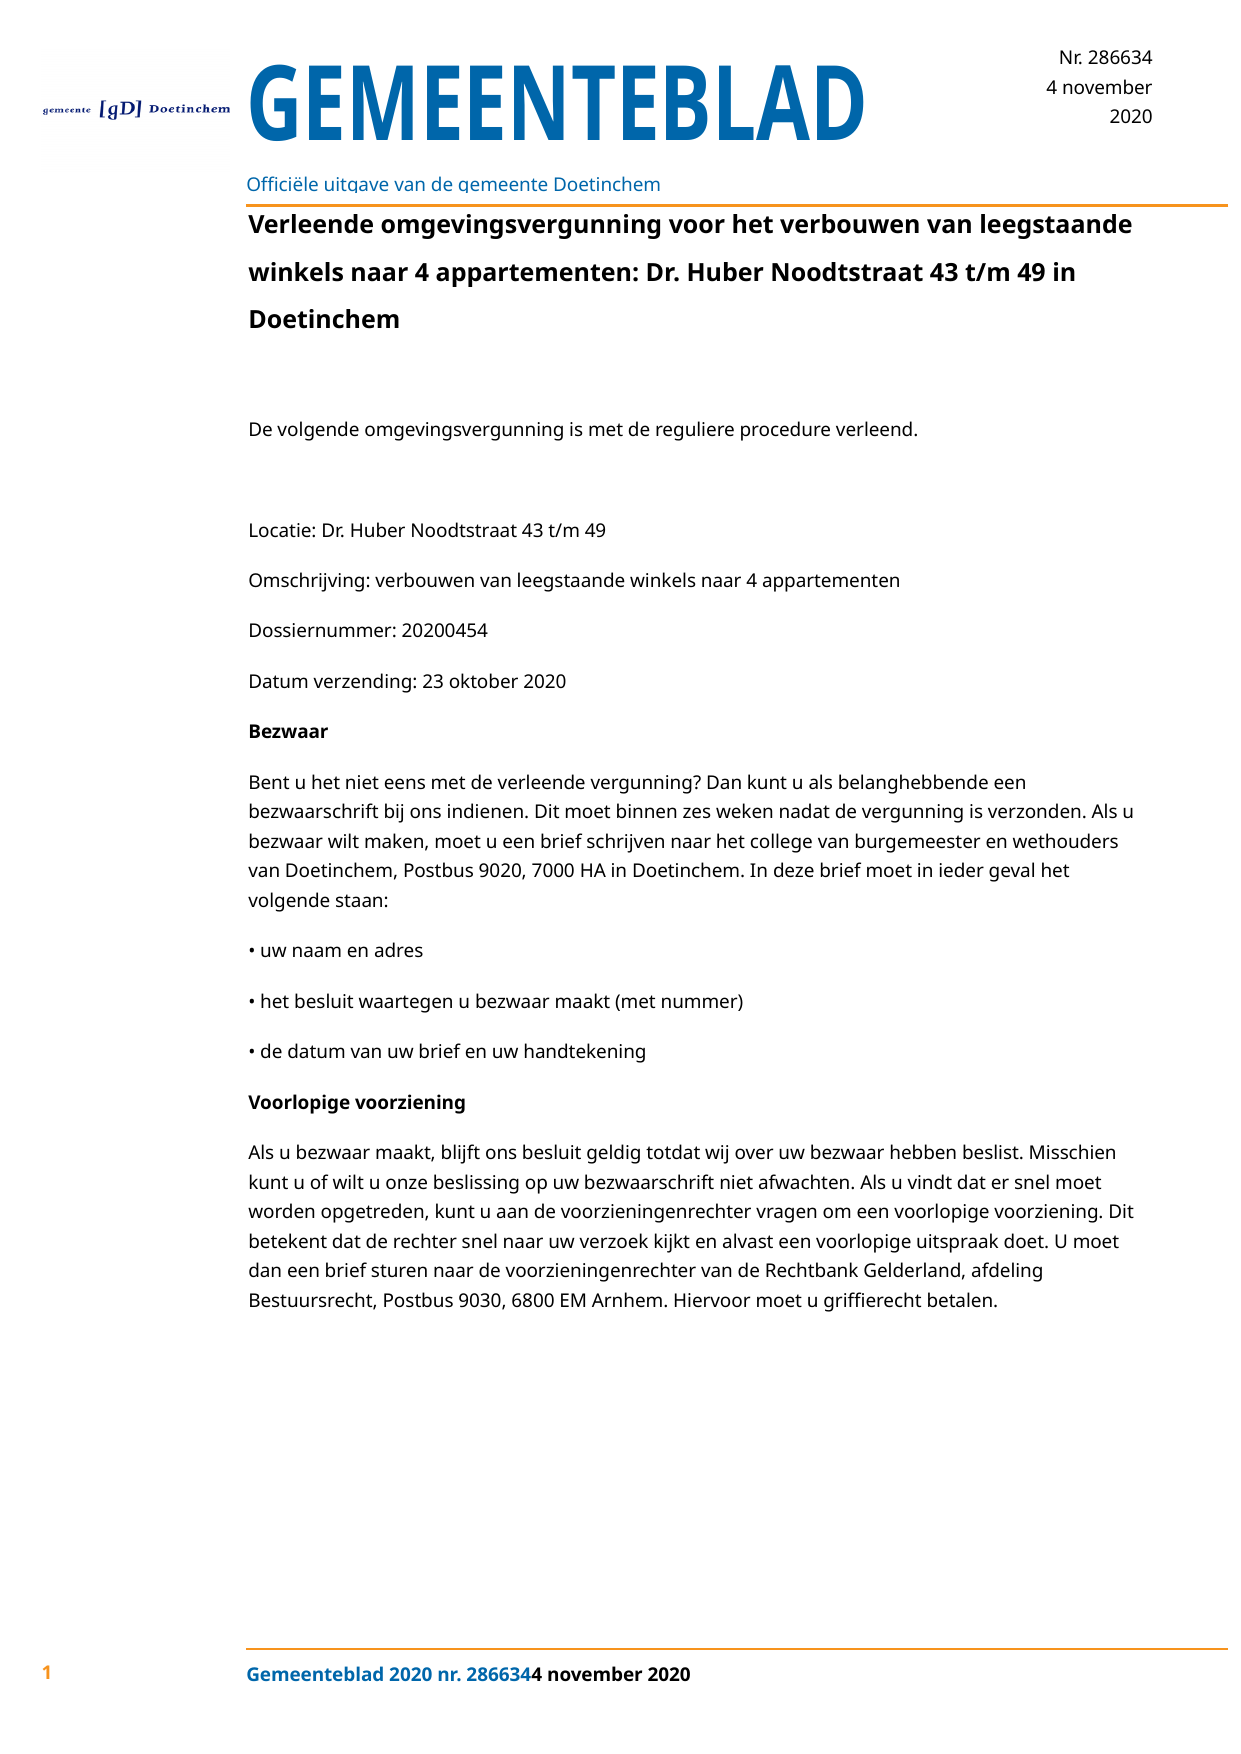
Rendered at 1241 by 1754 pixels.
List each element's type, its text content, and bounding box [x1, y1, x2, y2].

text • de datum van uw brief en uw handtekening [248, 1038, 1152, 1064]
text Als u bezwaar maakt, blijft ons besluit geldig totdat wij over uw bezwaar hebben beslist. Misschien kunt u of wilt u onze beslissing op uw bezwaarschrift niet afwachten. Als u vindt dat er snel moet worden opgetreden, kunt u aan de voorzieningenrechter vragen om een voorlopige voorziening. Dit betekent dat de rechter snel naar uw verzoek kijkt en alvast een voorlopige uitspraak doet. U moet dan een brief sturen naar de voorzieningenrechter van de Rechtbank Gelderland, afdeling Bestuursrecht, Postbus 9030, 6800 EM Arnhem. Hiervoor moet u griffierecht betalen. [248, 1139, 1152, 1313]
text Dossiernummer: 20200454 [248, 618, 1152, 643]
text • het besluit waartegen u bezwaar maakt (met nummer) [248, 988, 1152, 1014]
text Bezwaar [248, 718, 1152, 744]
text • uw naam en adres [248, 938, 1152, 963]
text De volgende omgevingsvergunning is met de reguliere procedure verleend. [248, 416, 1152, 442]
text Bent u het niet eens met de verleende vergunning? Dan kunt u als belanghebbende een bezwaarschrift bij ons indienen. Dit moet binnen zes weken nadat de vergunning is verzonden. Als u bezwaar wilt maken, moet u een brief schrijven naar het college van burgemeester en wethouders van Doetinchem, Postbus 9020, 7000 HA in Doetinchem. In deze brief moet in ieder geval het volgende staan: [248, 769, 1152, 913]
text Locatie: Dr. Huber Noodtstraat 43 t/m 49 [248, 517, 1152, 542]
text Omschrijving: verbouwen van leegstaande winkels naar 4 appartementen [248, 567, 1152, 593]
text Datum verzending: 23 oktober 2020 [248, 668, 1152, 694]
text Verleende omgevingsvergunning voor het verbouwen van leegstaande winkels naar 4 appartementen: Dr. Huber Noodtstraat 43 t/m 49 in Doetinchem [248, 207, 1152, 336]
picture [41, 47, 231, 172]
text Voorlopige voorziening [248, 1089, 1152, 1114]
